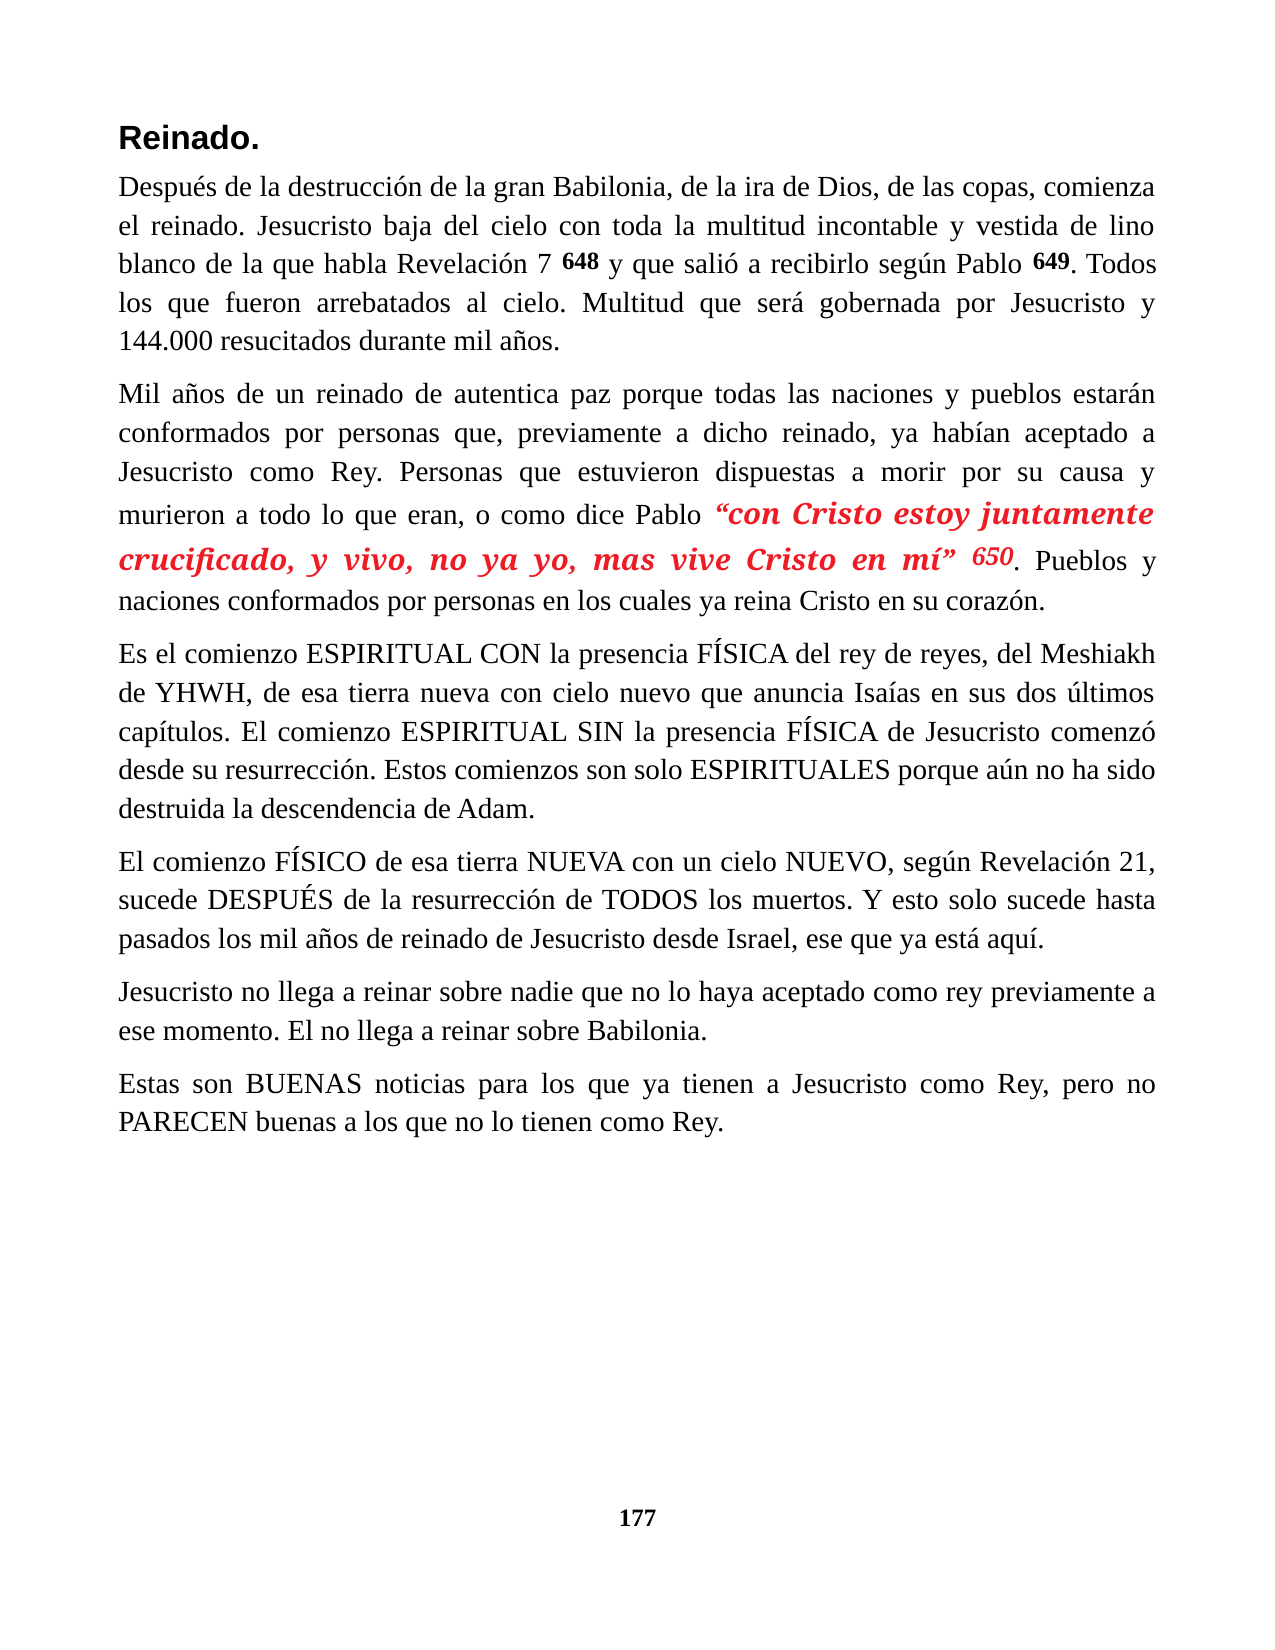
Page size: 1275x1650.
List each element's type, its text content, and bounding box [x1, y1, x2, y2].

text Estas son BUENAS noticias para los que ya tienen a Jesucristo como Rey, pero no PARECEN buenas a los que no lo tienen como Rey. [118, 1066, 1157, 1138]
text Es el comienzo ESPIRITUAL CON la presencia FÍSICA del rey de reyes, del Meshiakh de YHWH, de esa tierra nueva con cielo nuevo que anuncia Isaías en sus dos últimos capítulos. El comienzo ESPIRITUAL SIN la presencia FÍSICA de Jesucristo comenzó desde su resurrección. Estos comienzos son solo ESPIRITUALES porque aún no ha sido destruida la descendencia de Adam. [118, 637, 1157, 824]
subtitle Reinado. [118, 118, 1157, 157]
text El comienzo FÍSICO de esa tierra NUEVA con un cielo NUEVO, según Revelación 21, sucede DESPUÉS de la resurrección de TODOS los muertos. Y esto solo sucede hasta pasados los mil años de reinado de Jesucristo desde Israel, ese que ya está aquí. [118, 844, 1157, 954]
text Después de la destrucción de la gran Babilonia, de la ira de Dios, de las copas, comienza el reinado. Jesucristo baja del cielo con toda la multitud incontable y vestida de lino blanco de la que habla Revelación 7 y que salió a recibirlo según Pablo . Todos los que fueron arrebatados al cielo. Multitud que será gobernada por Jesucristo y 144.000 resucitados durante mil años. [118, 169, 1157, 357]
text Mil años de un reinado de autentica paz porque todas las naciones y pueblos estarán conformados por personas que, previamente a dicho reinado, ya habían aceptado a Jesucristo como Rey. Personas que estuvieron dispuestas a morir por su causa y murieron a todo lo que eran, o como dice Pablo “con Cristo estoy juntamente crucificado, y vivo, no ya yo, mas vive Cristo en mí” . Pueblos y naciones conformados por personas en los cuales ya reina Cristo en su corazón. [118, 377, 1157, 617]
text Jesucristo no llega a reinar sobre nadie que no lo haya aceptado como rey previamente a ese momento. El no llega a reinar sobre Babilonia. [118, 974, 1157, 1046]
